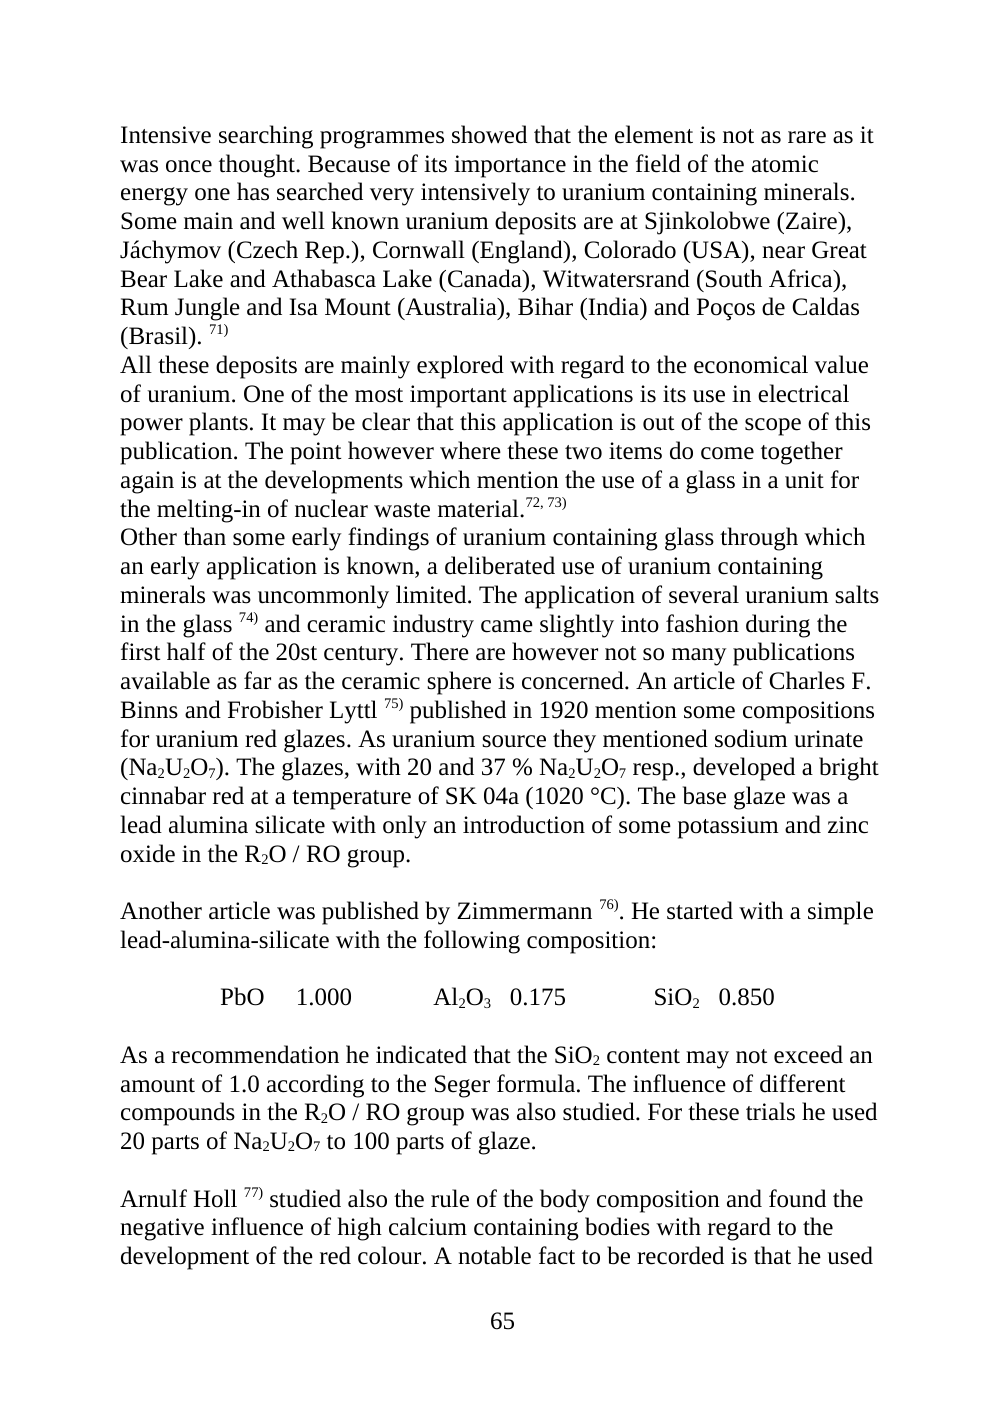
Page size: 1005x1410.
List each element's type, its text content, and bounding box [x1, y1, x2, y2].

text Intensive searching programmes showed that the element is not as rare as it was once thought. Because of its importance in the field of the atomic energy one has searched very intensively to uranium containing minerals. Some main and well known uranium deposits are at Sjinkolobwe (Zaire), Jáchymov (Czech Rep.), Cornwall (England), Colorado (USA), near Great Bear Lake and Athabasca Lake (Canada), Witwatersrand (South Africa), Rum Jungle and Isa Mount (Australia), Bihar (India) and Poços de Caldas (Brasil). 71) [120, 120, 885, 350]
text PbO 1.000 Al2O3 0.175 SiO2 0.850 [176, 982, 885, 1011]
text As a recommendation he indicated that the SiO2 content may not exceed an amount of 1.0 according to the Seger formula. The influence of different compounds in the R2O / RO group was also studied. For these trials he used 20 parts of Na2U2O7 to 100 parts of glaze. [120, 1040, 885, 1155]
text All these deposits are mainly explored with regard to the economical value of uranium. One of the most important applications is its use in electrical power plants. It may be clear that this application is out of the scope of this publication. The point however where these two items do come together again is at the developments which mention the use of a glass in a unit for the melting-in of nuclear waste material.72, 73) [120, 350, 885, 522]
text Another article was published by Zimmermann 76). He started with a simple lead-alumina-silicate with the following composition: [120, 896, 885, 954]
text Other than some early findings of uranium containing glass through which an early application is known, a deliberated use of uranium containing minerals was uncommonly limited. The application of several uranium salts in the glass 74) and ceramic industry came slightly into fashion during the first half of the 20st century. There are however not so many publications available as far as the ceramic sphere is concerned. An article of Charles F. Binns and Frobisher Lyttl 75) published in 1920 mention some compositions for uranium red glazes. As uranium source they mentioned sodium urinate (Na2U2O7). The glazes, with 20 and 37 % Na2U2O7 resp., developed a bright cinnabar red at a temperature of SK 04a (1020 °C). The base glaze was a lead alumina silicate with only an introduction of some potassium and zinc oxide in the R2O / RO group. [120, 522, 885, 867]
text Arnulf Holl 77) studied also the rule of the body composition and found the negative influence of high calcium containing bodies with regard to the development of the red colour. A notable fact to be recorded is that he used [120, 1184, 885, 1270]
